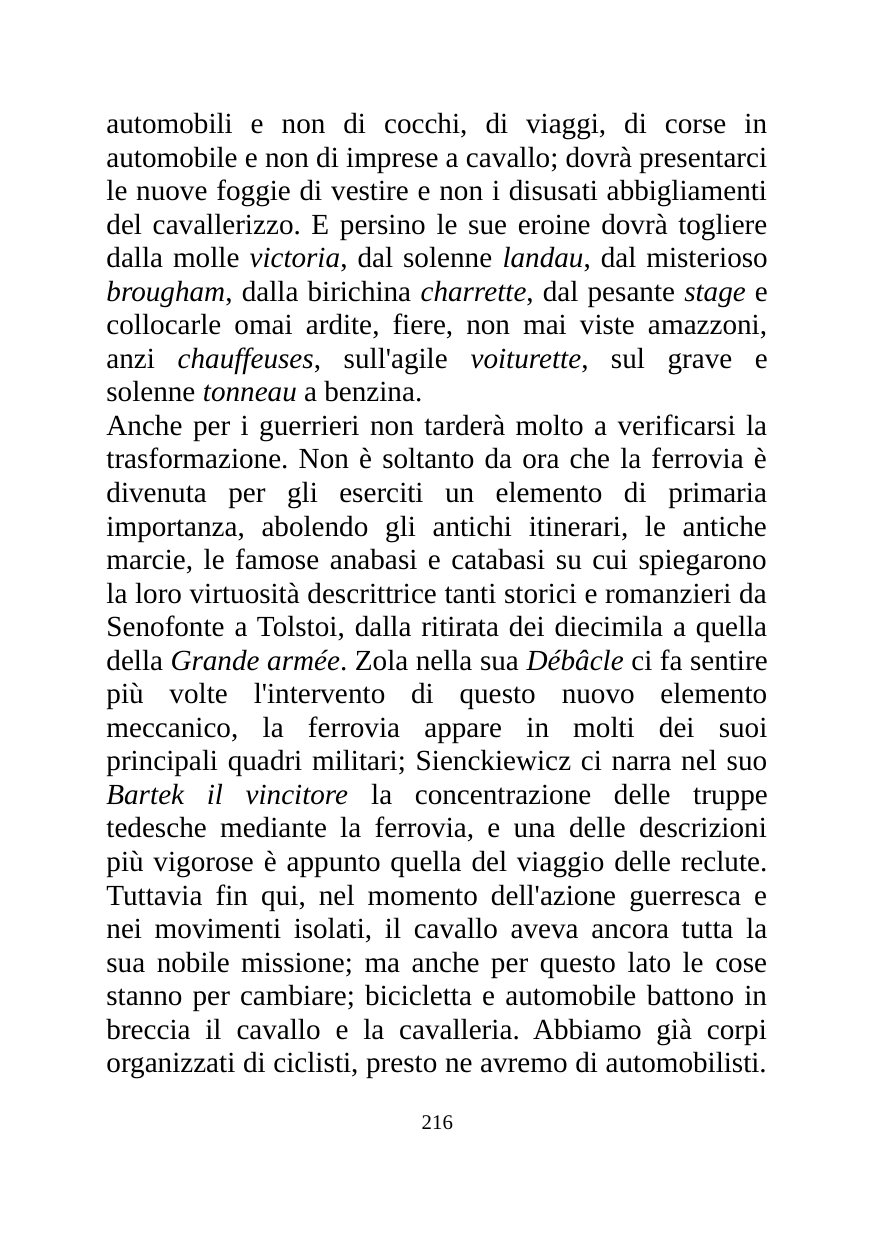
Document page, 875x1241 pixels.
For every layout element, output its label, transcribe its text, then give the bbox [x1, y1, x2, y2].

text Anche per i guerrieri non tarderà molto a verificarsi la trasformazione. Non è soltanto da ora che la ferrovia è divenuta per gli eserciti un elemento di primaria importanza, abolendo gli antichi itinerari, le antiche marcie, le famose anabasi e catabasi su cui spiegarono la loro virtuosità descrittrice tanti storici e romanzieri da Senofonte a Tolstoi, dalla ritirata dei diecimila a quella della Grande armée. Zola nella sua Débâcle ci fa sentire più volte l'intervento di questo nuovo elemento meccanico, la ferrovia appare in molti dei suoi principali quadri militari; Sienckiewicz ci narra nel suo Bartek il vincitore la concentrazione delle truppe tedesche mediante la ferrovia, e una delle descrizioni più vigorose è appunto quella del viaggio delle reclute. Tuttavia fin qui, nel momento dell'azione guerresca e nei movimenti isolati, il cavallo aveva ancora tutta la sua nobile missione; ma anche per questo lato le cose stanno per cambiare; bicicletta e automobile battono in breccia il cavallo e la cavalleria. Abbiamo già corpi organizzati di ciclisti, presto ne avremo di automobilisti. [106, 408, 768, 1079]
text automobili e non di cocchi, di viaggi, di corse in automobile e non di imprese a cavallo; dovrà presentarci le nuove foggie di vestire e non i disusati abbigliamenti del cavallerizzo. E persino le sue eroine dovrà togliere dalla molle victoria, dal solenne landau, dal misterioso brougham, dalla birichina charrette, dal pesante stage e collocarle omai ardite, fiere, non mai viste amazzoni, anzi chauffeuses, sull'agile voiturette, sul grave e solenne tonneau a benzina. [106, 106, 768, 408]
